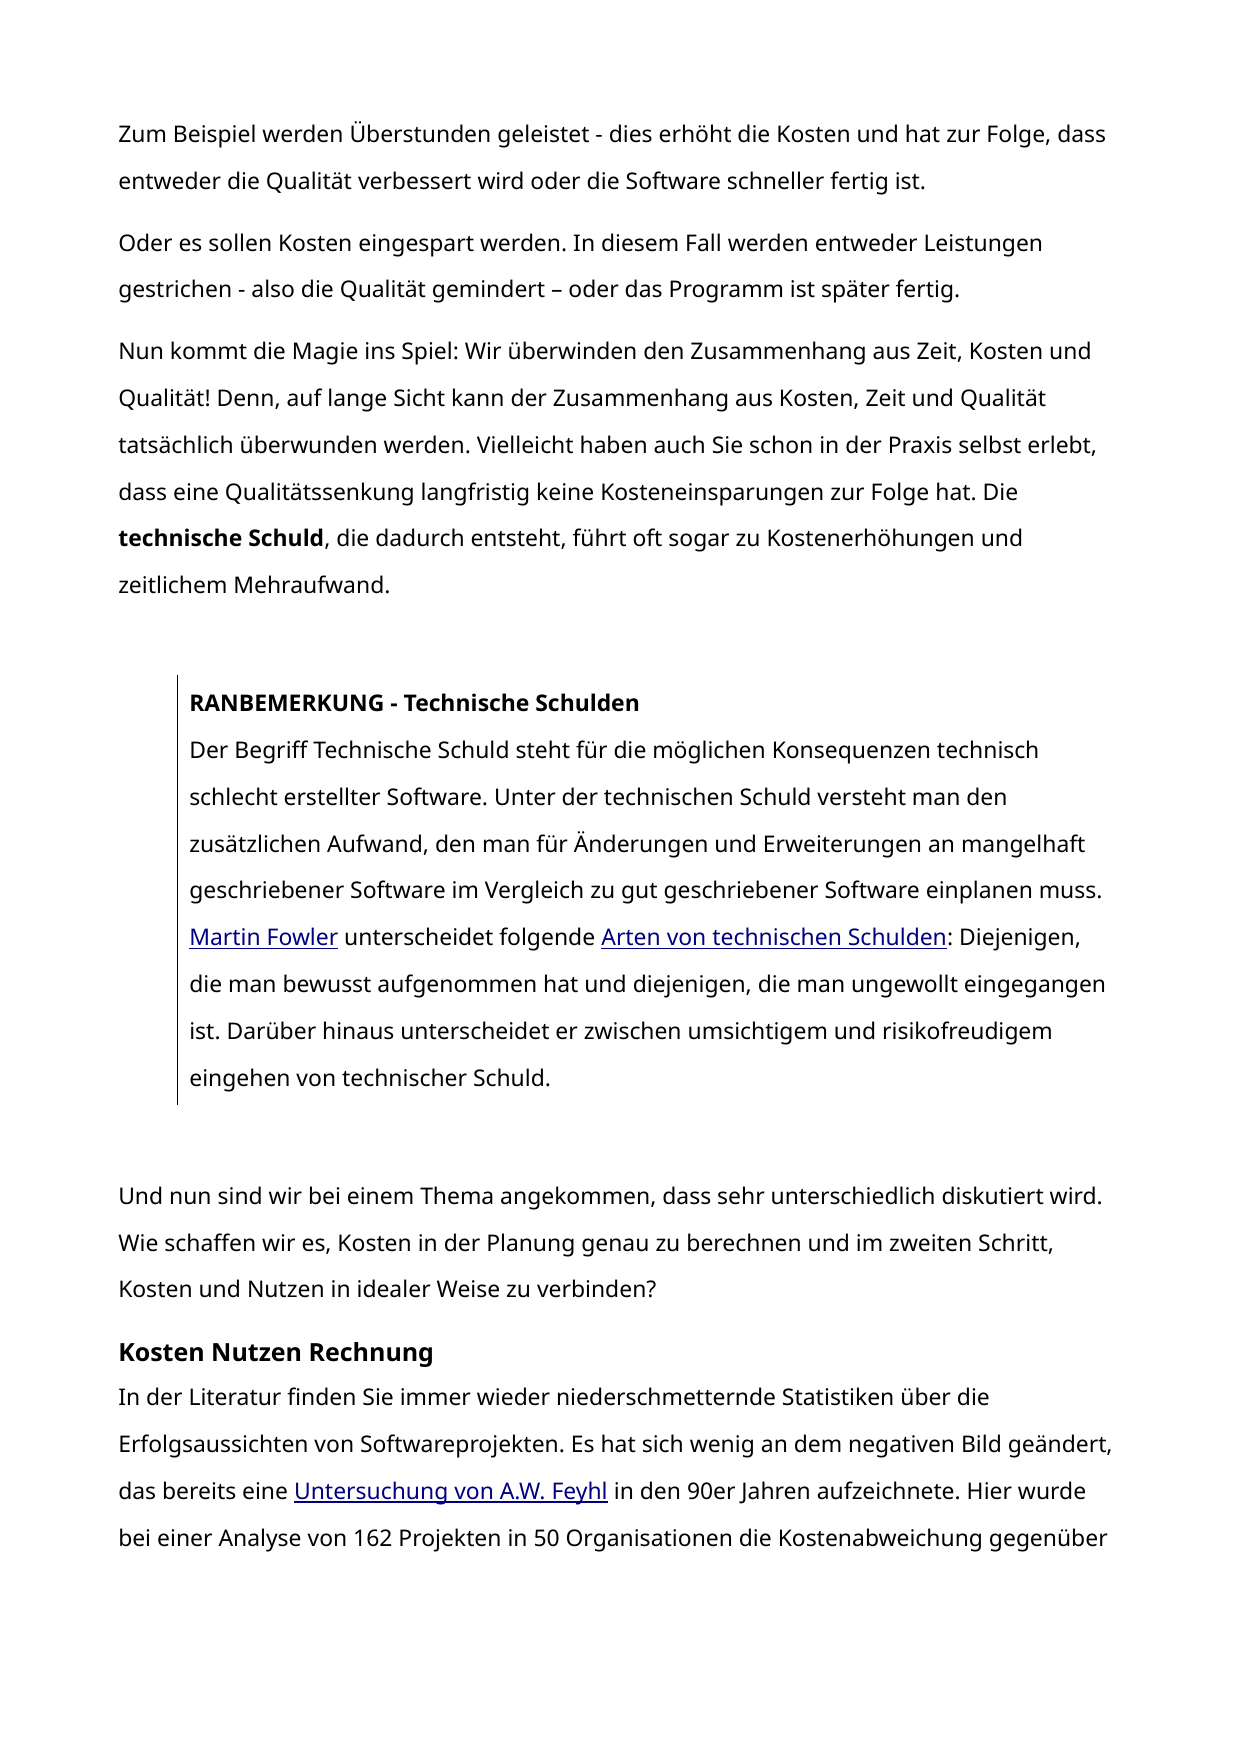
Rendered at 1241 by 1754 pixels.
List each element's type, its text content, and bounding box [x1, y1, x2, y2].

subtitle Kosten Nutzen Rechnung [118, 1335, 1122, 1369]
text In der Literatur finden Sie immer wieder niederschmetternde Statistiken über die Erfolgsaussichten von Softwareprojekten. Es hat sich wenig an dem negativen Bild geändert, das bereits eine Untersuchung von A.W. Feyhl in den 90er Jahren aufzeichnete. Hier wurde bei einer Analyse von 162 Projekten in 50 Organisationen die Kostenabweichung gegenüber [118, 1381, 1122, 1553]
text Oder es sollen Kosten eingespart werden. In diesem Fall werden entweder Leistungen gestrichen - also die Qualität gemindert – oder das Programm ist später fertig. [118, 226, 1122, 304]
text Und nun sind wir bei einem Thema angekommen, dass sehr unterschiedlich diskutiert wird. Wie schaffen wir es, Kosten in der Planung genau zu berechnen und im zweiten Schritt, Kosten und Nutzen in idealer Weise zu verbinden? [118, 1179, 1122, 1304]
text Nun kommt die Magie ins Spiel: Wir überwinden den Zusammenhang aus Zeit, Kosten und Qualität! Denn, auf lange Sicht kann der Zusammenhang aus Kosten, Zeit und Qualität tatsächlich überwunden werden. Vielleicht haben auch Sie schon in der Praxis selbst erlebt, dass eine Qualitätssenkung langfristig keine Kosteneinsparungen zur Folge hat. Die technische Schuld, die dadurch entsteht, führt oft sogar zu Kostenerhöhungen und zeitlichem Mehraufwand. [118, 335, 1122, 600]
text RANBEMERKUNG - Technische Schulden Der Begriff Technische Schuld steht für die möglichen Konsequenzen technisch schlecht erstellter Software. Unter der technischen Schuld versteht man den zusätzlichen Aufwand, den man für Änderungen und Erweiterungen an mangelhaft geschriebener Software im Vergleich zu gut geschriebener Software einplanen muss. Martin Fowler unterscheidet folgende Arten von technischen Schulden: Diejenigen, die man bewusst aufgenommen hat und diejenigen, die man ungewollt eingegangen ist. Darüber hinaus unterscheidet er zwischen umsichtigem und risikofreudigem eingehen von technischer Schuld. [178, 675, 1122, 1105]
text Zum Beispiel werden Überstunden geleistet - dies erhöht die Kosten und hat zur Folge, dass entweder die Qualität verbessert wird oder die Software schneller fertig ist. [118, 118, 1122, 196]
